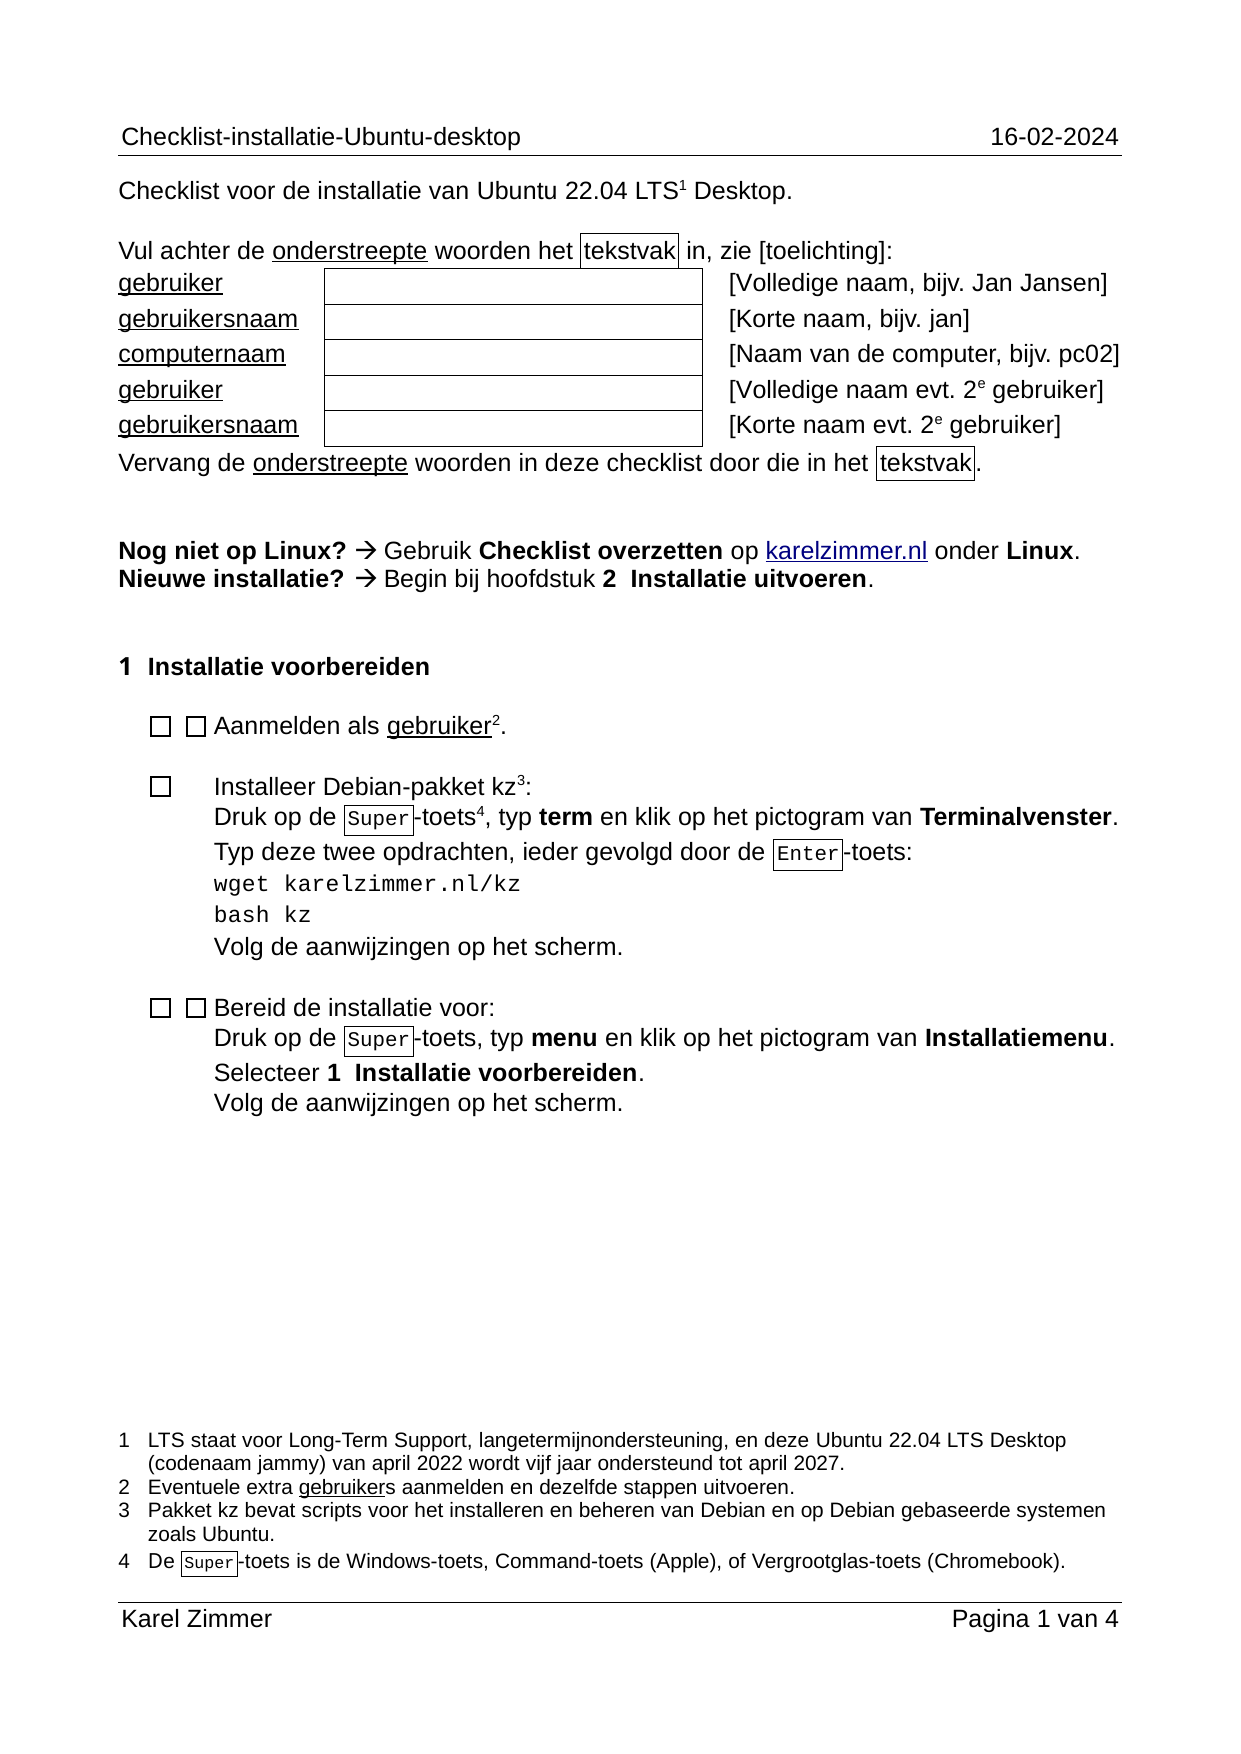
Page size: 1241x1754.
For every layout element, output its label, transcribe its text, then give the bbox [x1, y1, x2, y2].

table_cell [177, 772, 213, 802]
table_cell Bereid de installatie voor: [213, 993, 1122, 1023]
table_cell bash kz [213, 902, 1122, 932]
table_cell Typ deze twee opdrachten, ieder gevolgd door de Enter-toets: [213, 837, 1122, 872]
text gebruikersnaam [118, 304, 324, 339]
table_cell [142, 741, 177, 772]
text in, zie [toelichting]: [679, 233, 1122, 268]
table_cell [118, 1023, 142, 1058]
table_cell [118, 993, 142, 1023]
table_cell [142, 1088, 177, 1118]
text Vervang de ONDERSTREEPTE woorden in deze checklist door die in het [118, 446, 876, 481]
table_cell [177, 837, 213, 872]
table_cell Volg de aanwijzingen op het scherm. [213, 1088, 1122, 1118]
table_cell [142, 932, 177, 962]
table_cell [213, 963, 1122, 993]
text tekstvak [581, 234, 678, 268]
table_header [177, 711, 213, 741]
text GEBRUIKERSNaaM [118, 410, 324, 446]
table_cell Druk op de Super-toets, typ menu en klik op het pictogram van Installatiemenu. [213, 1023, 1122, 1058]
text [Volledige naam, bijv. Jan Jansen] [703, 268, 1122, 304]
text Vul achter de ONDERSTREEPTE woorden het [118, 233, 580, 268]
table_cell [177, 802, 213, 837]
text COMPUTERNAAM [118, 339, 324, 375]
text [Naam van de computer, bijv. pc02] [703, 339, 1122, 375]
table_cell [142, 993, 177, 1023]
text Nog niet op Linux?  Gebruik Checklist overzetten op karelzimmer.nl onder Linux. [118, 537, 1122, 565]
table_cell [142, 902, 177, 932]
table_cell [142, 802, 177, 837]
table_cell [118, 963, 142, 993]
table_cell [177, 993, 213, 1023]
table_cell [142, 1023, 177, 1058]
text GEBRUIKER [118, 268, 324, 304]
table_cell [118, 1058, 142, 1088]
table_cell [177, 1088, 213, 1118]
table_header [142, 711, 177, 741]
table_cell [177, 741, 213, 772]
table_cell [142, 837, 177, 872]
text [Korte naam evt. 2e gebruiker] [703, 410, 1122, 446]
table_cell wget karelzimmer.nl/kz [213, 872, 1122, 902]
text GEBRUIKER [118, 375, 324, 410]
text Checklist voor de installatie van Ubuntu 22.04 LTS Desktop. [118, 177, 1122, 205]
table_cell [213, 741, 1122, 772]
table_header Aanmelden als gebruiker. [213, 711, 1122, 741]
table_cell [177, 872, 213, 902]
table_cell [177, 1058, 213, 1088]
table_cell [118, 772, 142, 802]
table_cell [118, 1088, 142, 1118]
table_cell [177, 932, 213, 962]
table_cell [118, 802, 142, 837]
table_cell Installeer Debian-pakket kz: [213, 772, 1122, 802]
text [Volledige naam evt. 2e gebruiker] [703, 375, 1122, 410]
table_cell [142, 772, 177, 802]
text [Korte naam, bijv. jan] [703, 304, 1122, 339]
table_cell [177, 963, 213, 993]
table_header [118, 711, 142, 741]
table_cell [177, 1023, 213, 1058]
table_cell [177, 902, 213, 932]
text Nieuwe installatie?  Begin bij hoofdstuk 2 Installatie uitvoeren. [118, 565, 1122, 593]
table_cell [118, 902, 142, 932]
table_cell [142, 872, 177, 902]
text tekstvak [877, 447, 974, 480]
table_cell Druk op de Super-toets, typ term en klik op het pictogram van Terminalvenster. [213, 802, 1122, 837]
list Installatie voorbereiden [118, 649, 1122, 683]
text . [975, 446, 1122, 481]
table_cell [142, 1058, 177, 1088]
table_cell [118, 932, 142, 962]
table_cell [118, 872, 142, 902]
table_cell [118, 741, 142, 772]
text LTS staat voor Long-Term Support, langetermijnondersteuning, en deze Ubuntu 22.04 LTS Desktop (codenaam jammy) van april 2022 wordt vijf jaar ondersteund tot april 2027. [118, 1428, 1122, 1475]
table_cell [142, 963, 177, 993]
table_cell [118, 837, 142, 872]
table_cell Volg de aanwijzingen op het scherm. [213, 932, 1122, 962]
table_cell Selecteer 1 Installatie voorbereiden. [213, 1058, 1122, 1088]
